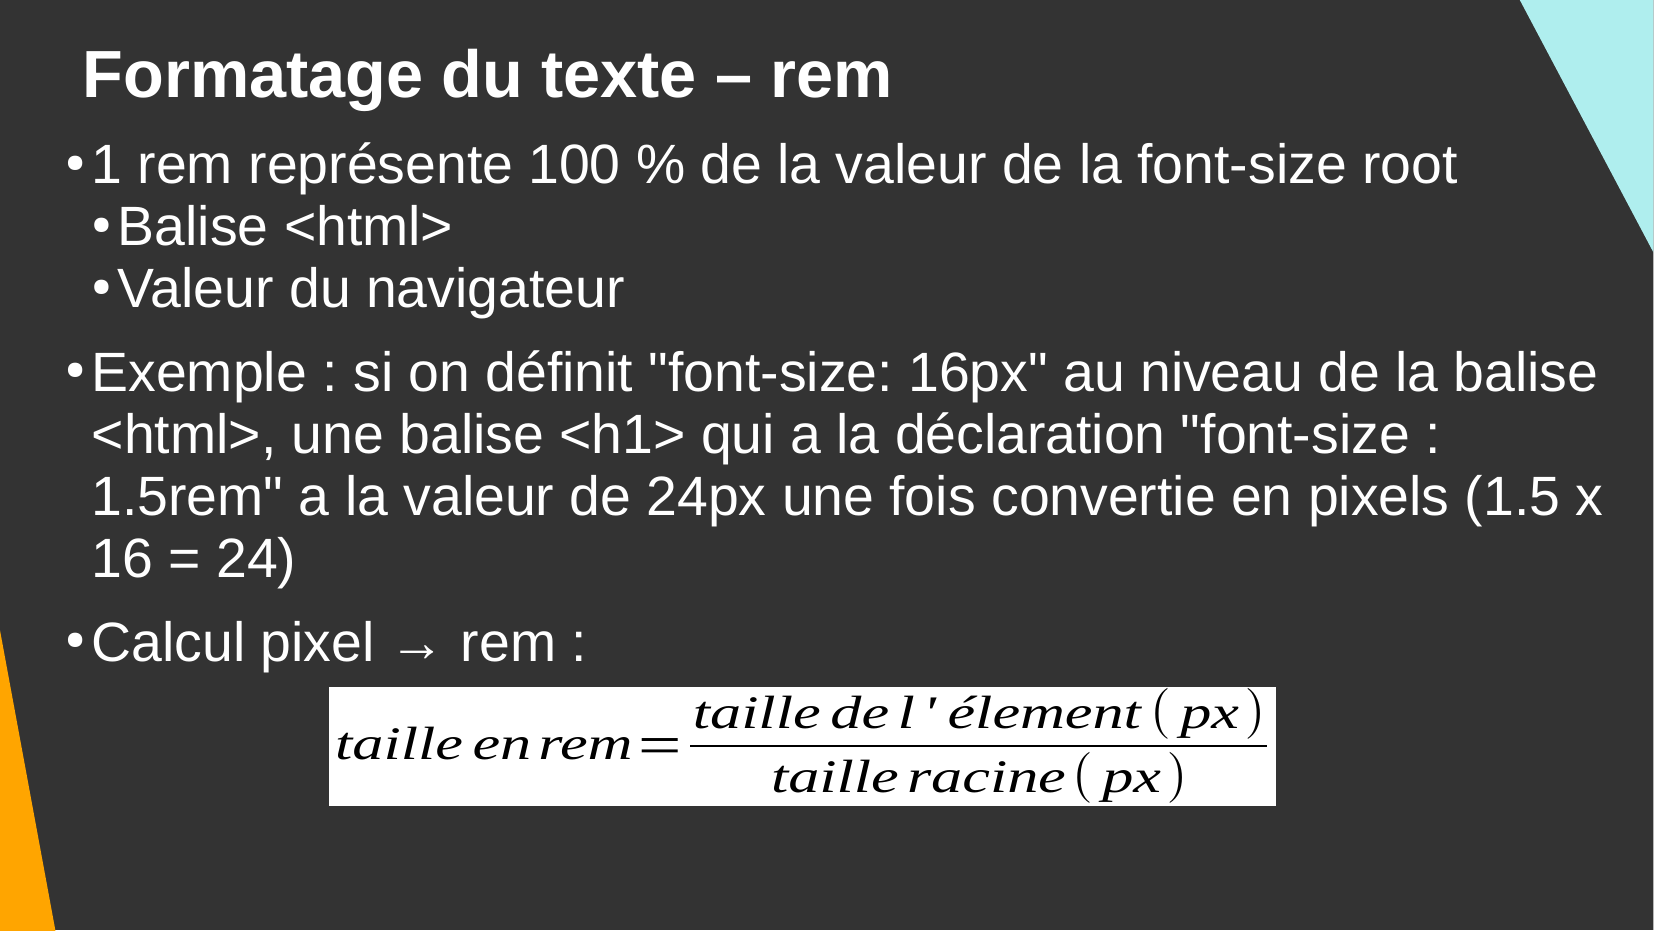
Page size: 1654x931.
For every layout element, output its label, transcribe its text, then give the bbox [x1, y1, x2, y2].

text_box [0, 630, 56, 931]
text_box [1519, 0, 1654, 254]
chart [328, 686, 1276, 806]
title Formatage du texte – rem [82, 37, 1571, 132]
subtitle 1 rem représente 100 % de la valeur de la font-size root Balise <html> Valeur du navigateur Exemple : si on définit "font-size: 16px" au niveau de la balise <html>, une balise <h1> qui a la déclaration "font-size : 1.5rem" a la valeur de 24px une fois convertie en pixels (1.5 x 16 = 24) Calcul pixel → rem : [65, 132, 1642, 674]
